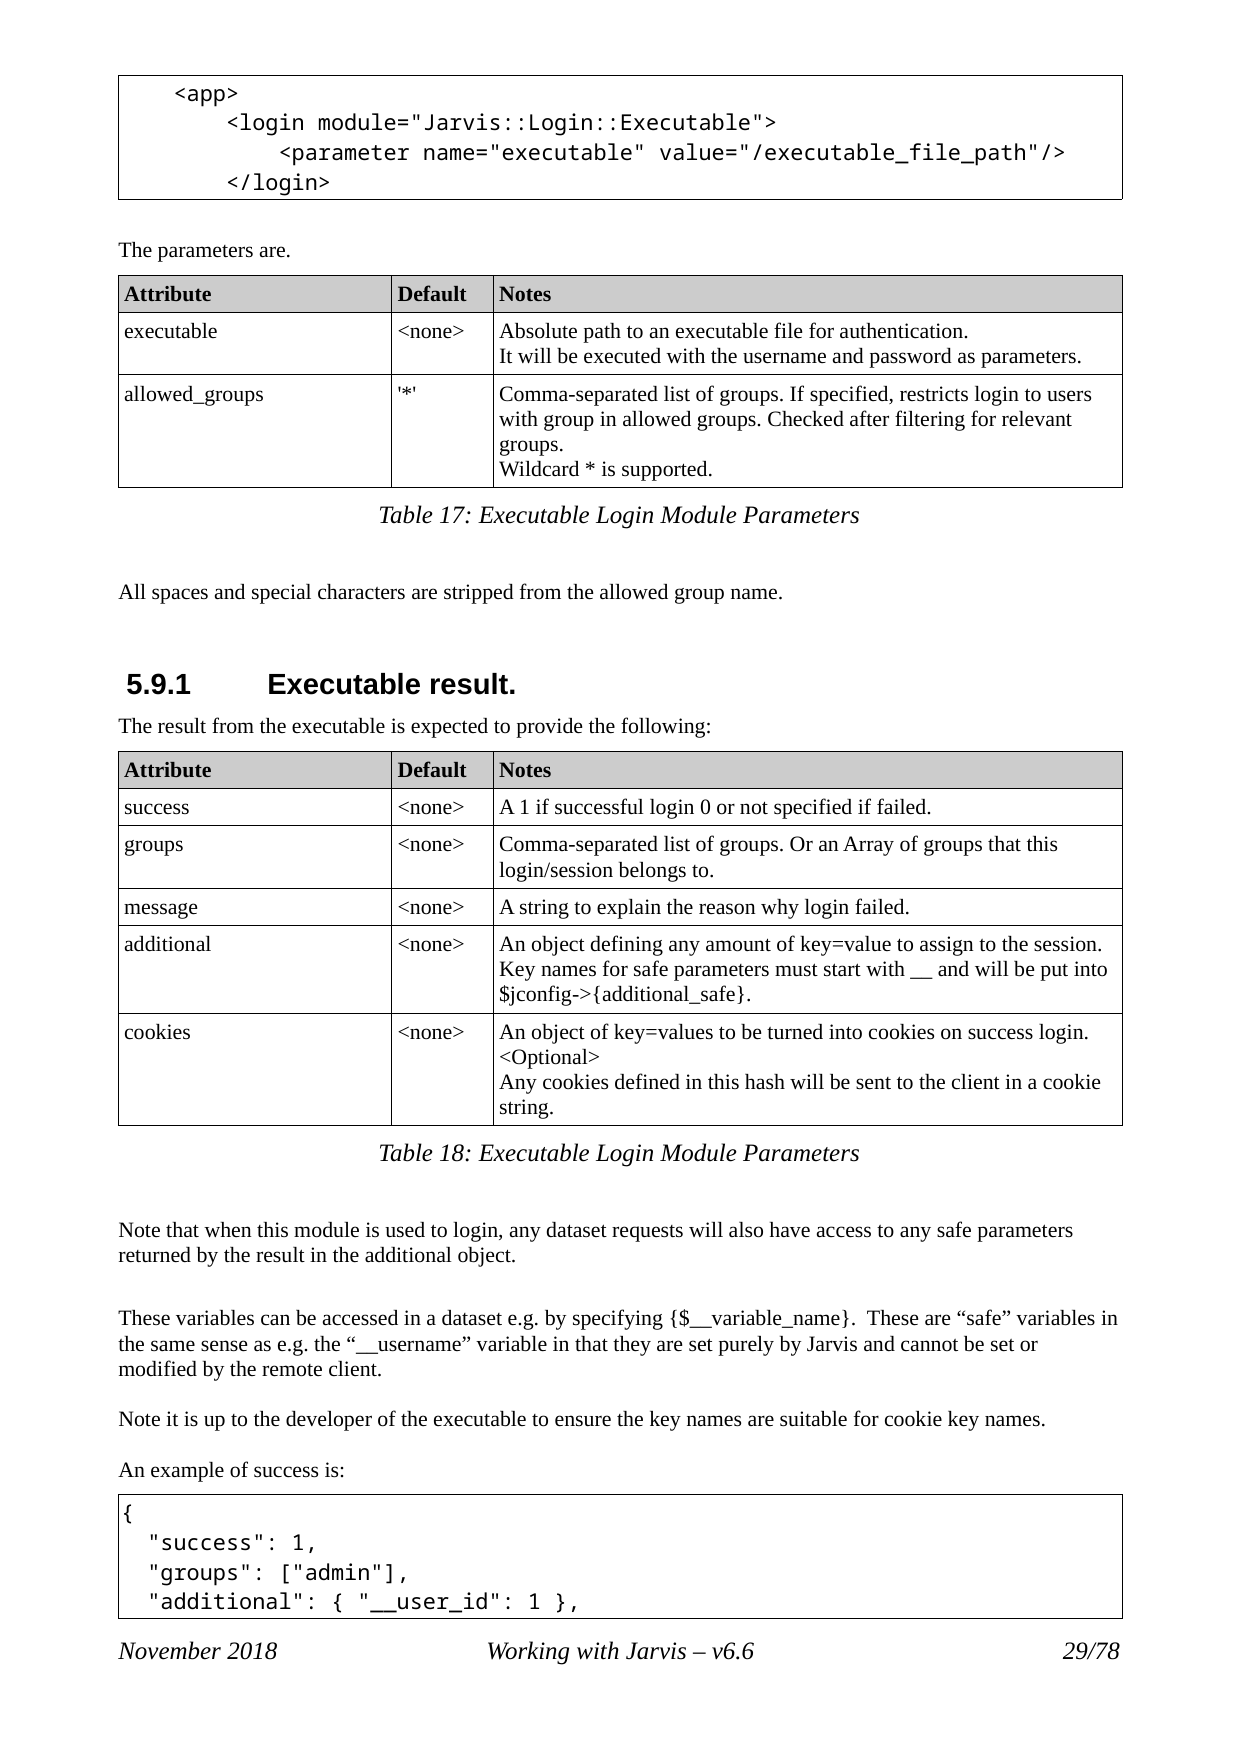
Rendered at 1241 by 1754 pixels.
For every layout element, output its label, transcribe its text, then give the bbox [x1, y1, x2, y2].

text "groups": ["admin"], [119, 1554, 1122, 1584]
text These variables can be accessed in a dataset e.g. by specifying {$__variable_name}. These are “safe” variables in the same sense as e.g. the “__username” variable in that they are set purely by Jarvis and cannot be set or modified by the remote client. Note it is up to the developer of the executable to ensure the key names are suitable for cookie key names. An example of success is: [118, 1305, 1122, 1482]
table_cell An object defining any amount of key=value to assign to the session. Key names for safe parameters must start with __ and will be put into $jconfig->{additional_safe}. [494, 926, 1122, 1012]
table_header Notes [494, 752, 1122, 788]
text </login> [119, 164, 1122, 199]
table_cell '*' [392, 375, 493, 487]
table_cell message [119, 889, 391, 925]
text { [119, 1495, 1122, 1524]
text All spaces and special characters are stripped from the allowed group name. [118, 579, 1122, 629]
table_cell allowed_groups [119, 375, 391, 487]
table_cell A 1 if successful login 0 or not specified if failed. [494, 789, 1122, 825]
table_cell Comma-separated list of groups. If specified, restricts login to users with group in allowed groups. Checked after filtering for relevant groups. Wildcard * is supported. [494, 375, 1122, 487]
table_cell executable [119, 313, 391, 374]
table_header Default [392, 276, 493, 312]
table_cell additional [119, 926, 391, 1012]
table_cell An object of key=values to be turned into cookies on success login. <Optional> Any cookies defined in this hash will be sent to the client in a cookie string. [494, 1014, 1122, 1125]
text Table 17: Executable Login Module Parameters [118, 500, 1122, 529]
text "additional": { "__user_id": 1 }, [119, 1584, 1122, 1618]
text The parameters are. [118, 237, 1122, 262]
text The result from the executable is expected to provide the following: [118, 713, 1122, 738]
text Note that when this module is used to login, any dataset requests will also have access to any safe parameters returned by the result in the additional object. [118, 1217, 1122, 1268]
text Table 18: Executable Login Module Parameters [118, 1138, 1122, 1167]
table_cell Absolute path to an executable file for authentication. It will be executed with the username and password as parameters. [494, 313, 1122, 374]
table_cell <none> [392, 926, 493, 1012]
text <login module="Jarvis::Login::Executable"> [119, 105, 1122, 134]
table_cell <none> [392, 826, 493, 888]
table_cell cookies [119, 1014, 391, 1125]
table_header Attribute [119, 276, 391, 312]
table_header Attribute [119, 752, 391, 788]
subtitle Executable result. [118, 667, 1122, 701]
table_cell <none> [392, 889, 493, 925]
text <app> [119, 76, 1122, 105]
table_cell groups [119, 826, 391, 888]
text "success": 1, [119, 1524, 1122, 1554]
table_cell A string to explain the reason why login failed. [494, 889, 1122, 925]
table_header Default [392, 752, 493, 788]
table_cell success [119, 789, 391, 825]
table_cell <none> [392, 313, 493, 374]
table_cell <none> [392, 789, 493, 825]
table_header Notes [494, 276, 1122, 312]
table_cell <none> [392, 1014, 493, 1125]
text <parameter name="executable" value="/executable_file_path"/> [119, 134, 1122, 164]
table_cell Comma-separated list of groups. Or an Array of groups that this login/session belongs to. [494, 826, 1122, 888]
